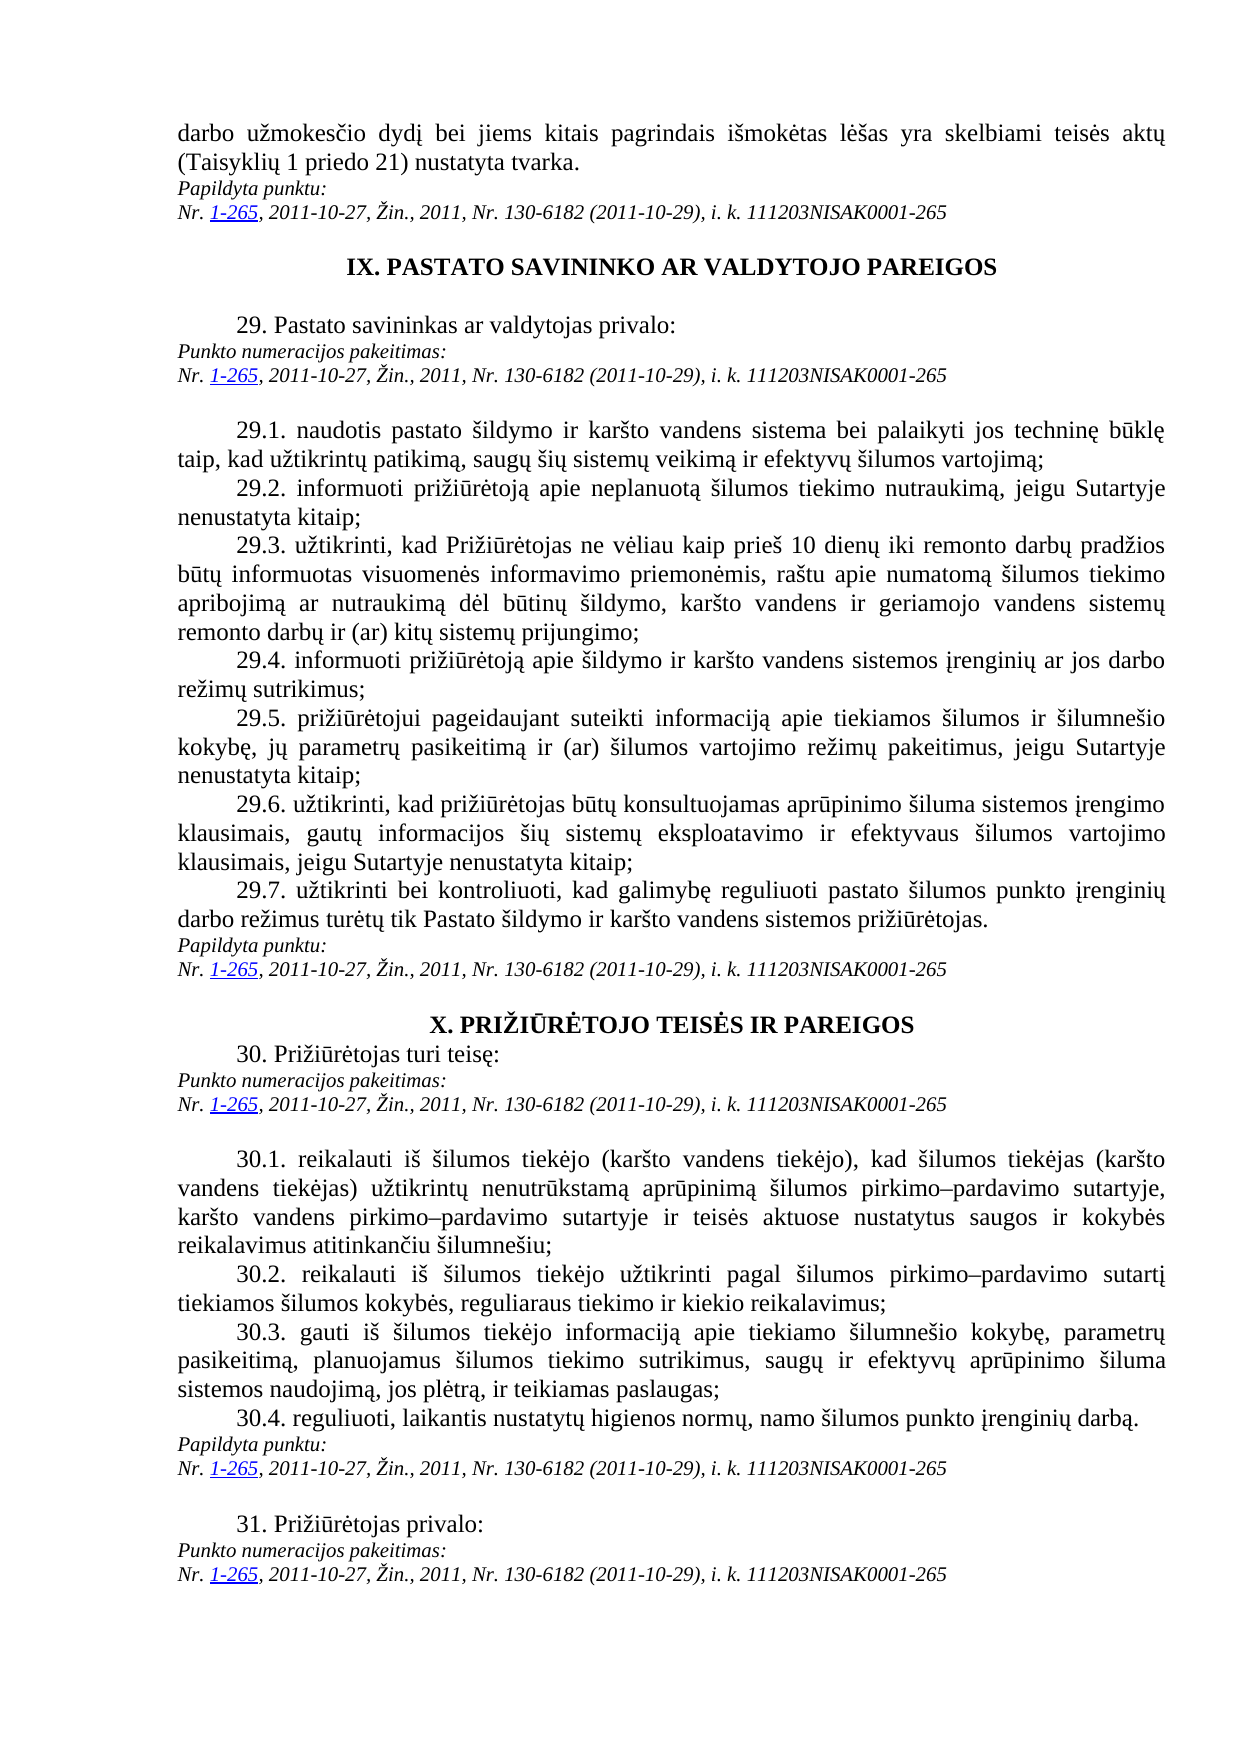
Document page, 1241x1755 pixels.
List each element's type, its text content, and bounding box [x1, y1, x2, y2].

text Nr. 1-265, 2011-10-27, Žin., 2011, Nr. 130-6182 (2011-10-29), i. k. 111203NISAK0001-265 [177, 363, 1166, 387]
text 29. Pastato savininkas ar valdytojas privalo: [177, 310, 1166, 339]
text Nr. 1-265, 2011-10-27, Žin., 2011, Nr. 130-6182 (2011-10-29), i. k. 111203NISAK0001-265 [177, 200, 1166, 224]
text 29.5. prižiūrėtojui pageidaujant suteikti informaciją apie tiekiamos šilumos ir šilumnešio kokybę, jų parametrų pasikeitimą ir (ar) šilumos vartojimo režimų pakeitimus, jeigu Sutartyje nenustatyta kitaip; [177, 703, 1166, 789]
text Nr. 1-265, 2011-10-27, Žin., 2011, Nr. 130-6182 (2011-10-29), i. k. 111203NISAK0001-265 [177, 1562, 1166, 1586]
text X. PRIŽIŪRĖTOJO TEISĖS IR PAREIGOS [177, 1010, 1166, 1039]
text 30.2. reikalauti iš šilumos tiekėjo užtikrinti pagal šilumos pirkimo–pardavimo sutartį tiekiamos šilumos kokybės, reguliaraus tiekimo ir kiekio reikalavimus; [177, 1259, 1166, 1317]
text iX. pastato savininkO ar Valdytojo PAREIGOS [177, 252, 1166, 281]
text 30.1. reikalauti iš šilumos tiekėjo (karšto vandens tiekėjo), kad šilumos tiekėjas (karšto vandens tiekėjas) užtikrintų nenutrūkstamą aprūpinimą šilumos pirkimo–pardavimo sutartyje, karšto vandens pirkimo–pardavimo sutartyje ir teisės aktuose nustatytus saugos ir kokybės reikalavimus atitinkančiu šilumnešiu; [177, 1144, 1166, 1259]
text 29.6. užtikrinti, kad prižiūrėtojas būtų konsultuojamas aprūpinimo šiluma sistemos įrengimo klausimais, gautų informacijos šių sistemų eksploatavimo ir efektyvaus šilumos vartojimo klausimais, jeigu Sutartyje nenustatyta kitaip; [177, 789, 1166, 876]
text 30. Prižiūrėtojas turi teisę: [177, 1039, 1166, 1067]
text Papildyta punktu: [177, 1432, 1166, 1456]
text 30.3. gauti iš šilumos tiekėjo informaciją apie tiekiamo šilumnešio kokybę, parametrų pasikeitimą, planuojamus šilumos tiekimo sutrikimus, saugų ir efektyvų aprūpinimo šiluma sistemos naudojimą, jos plėtrą, ir teikiamas paslaugas; [177, 1317, 1166, 1403]
text Punkto numeracijos pakeitimas: [177, 1067, 1166, 1092]
text 29.1. naudotis pastato šildymo ir karšto vandens sistema bei palaikyti jos techninę būklę taip, kad užtikrintų patikimą, saugų šių sistemų veikimą ir efektyvų šilumos vartojimą; [177, 416, 1166, 473]
text Nr. 1-265, 2011-10-27, Žin., 2011, Nr. 130-6182 (2011-10-29), i. k. 111203NISAK0001-265 [177, 957, 1166, 981]
text 29.7. užtikrinti bei kontroliuoti, kad galimybę reguliuoti pastato šilumos punkto įrenginių darbo režimus turėtų tik Pastato šildymo ir karšto vandens sistemos prižiūrėtojas. [177, 876, 1166, 933]
text Papildyta punktu: [177, 176, 1166, 200]
text 29.2. informuoti prižiūrėtoją apie neplanuotą šilumos tiekimo nutraukimą, jeigu Sutartyje nenustatyta kitaip; [177, 473, 1166, 531]
text 29.4. informuoti prižiūrėtoją apie šildymo ir karšto vandens sistemos įrenginių ar jos darbo režimų sutrikimus; [177, 646, 1166, 703]
text darbo užmokesčio dydį bei jiems kitais pagrindais išmokėtas lėšas yra skelbiami teisės aktų (Taisyklių 1 priedo 21) nustatyta tvarka. [177, 118, 1166, 176]
text 30.4. reguliuoti, laikantis nustatytų higienos normų, namo šilumos punkto įrenginių darbą. [177, 1403, 1166, 1432]
text Nr. 1-265, 2011-10-27, Žin., 2011, Nr. 130-6182 (2011-10-29), i. k. 111203NISAK0001-265 [177, 1456, 1166, 1480]
text Papildyta punktu: [177, 933, 1166, 957]
text Nr. 1-265, 2011-10-27, Žin., 2011, Nr. 130-6182 (2011-10-29), i. k. 111203NISAK0001-265 [177, 1092, 1166, 1116]
text 31. Prižiūrėtojas privalo: [177, 1509, 1166, 1537]
text Punkto numeracijos pakeitimas: [177, 339, 1166, 363]
text Punkto numeracijos pakeitimas: [177, 1537, 1166, 1562]
text 29.3. užtikrinti, kad Prižiūrėtojas ne vėliau kaip prieš 10 dienų iki remonto darbų pradžios būtų informuotas visuomenės informavimo priemonėmis, raštu apie numatomą šilumos tiekimo apribojimą ar nutraukimą dėl būtinų šildymo, karšto vandens ir geriamojo vandens sistemų remonto darbų ir (ar) kitų sistemų prijungimo; [177, 531, 1166, 646]
